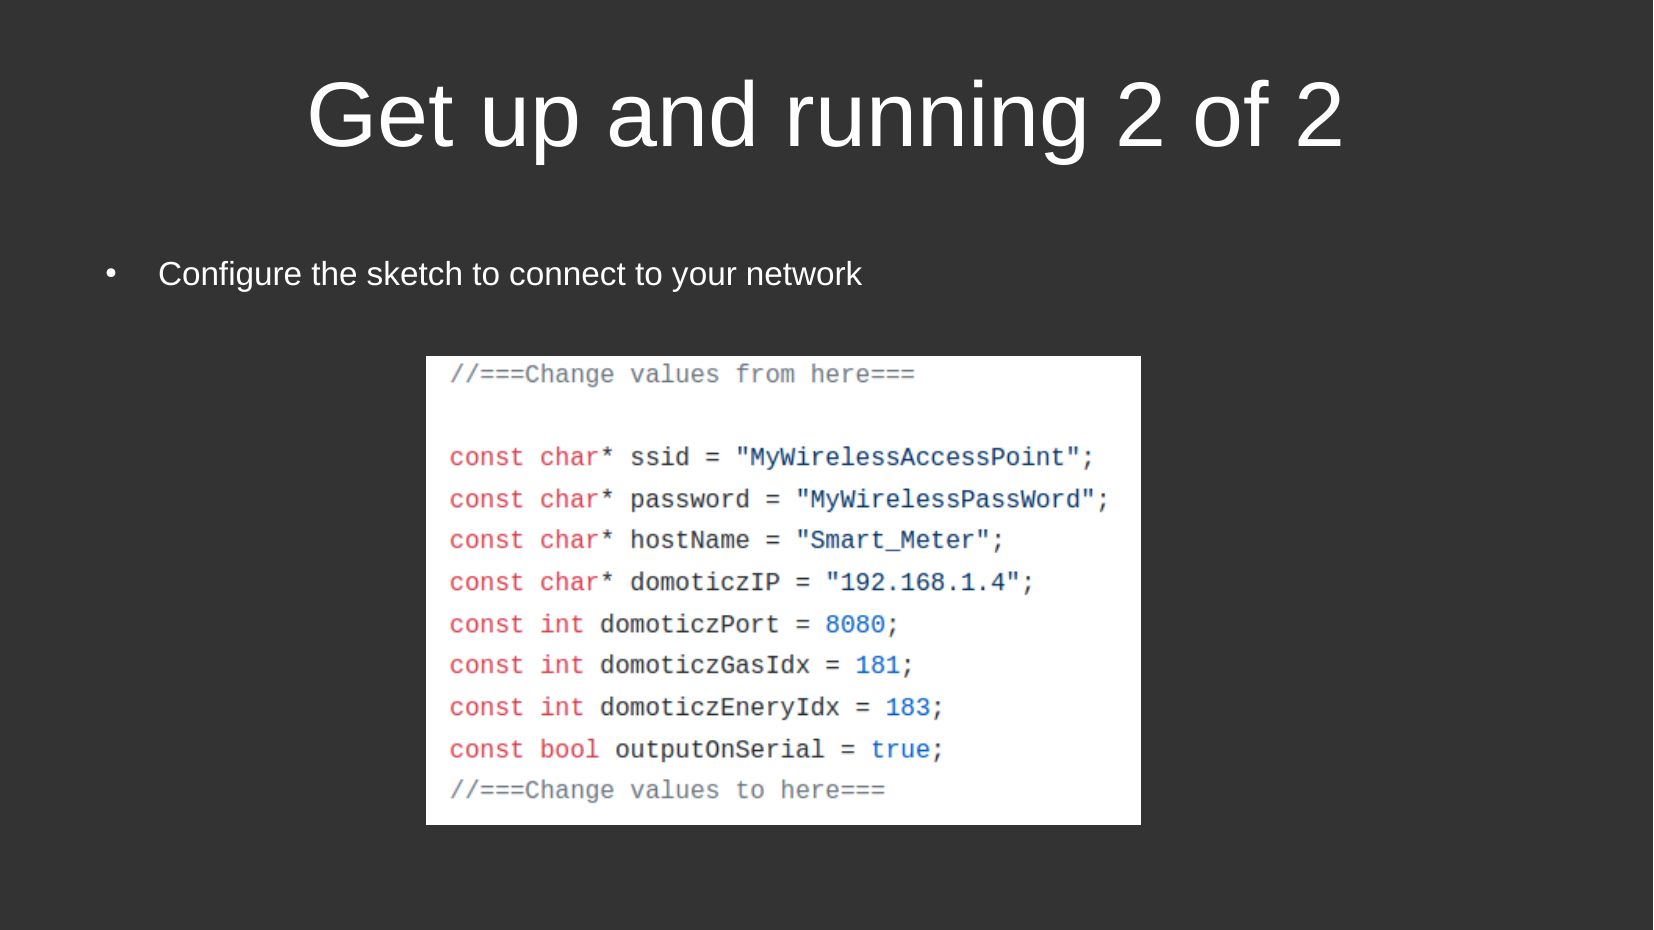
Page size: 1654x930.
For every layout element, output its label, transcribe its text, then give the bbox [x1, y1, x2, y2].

title Get up and running 2 of 2 [82, 37, 1571, 193]
list Configure the sketch to connect to your network [87, 255, 1576, 796]
picture [426, 356, 1141, 826]
